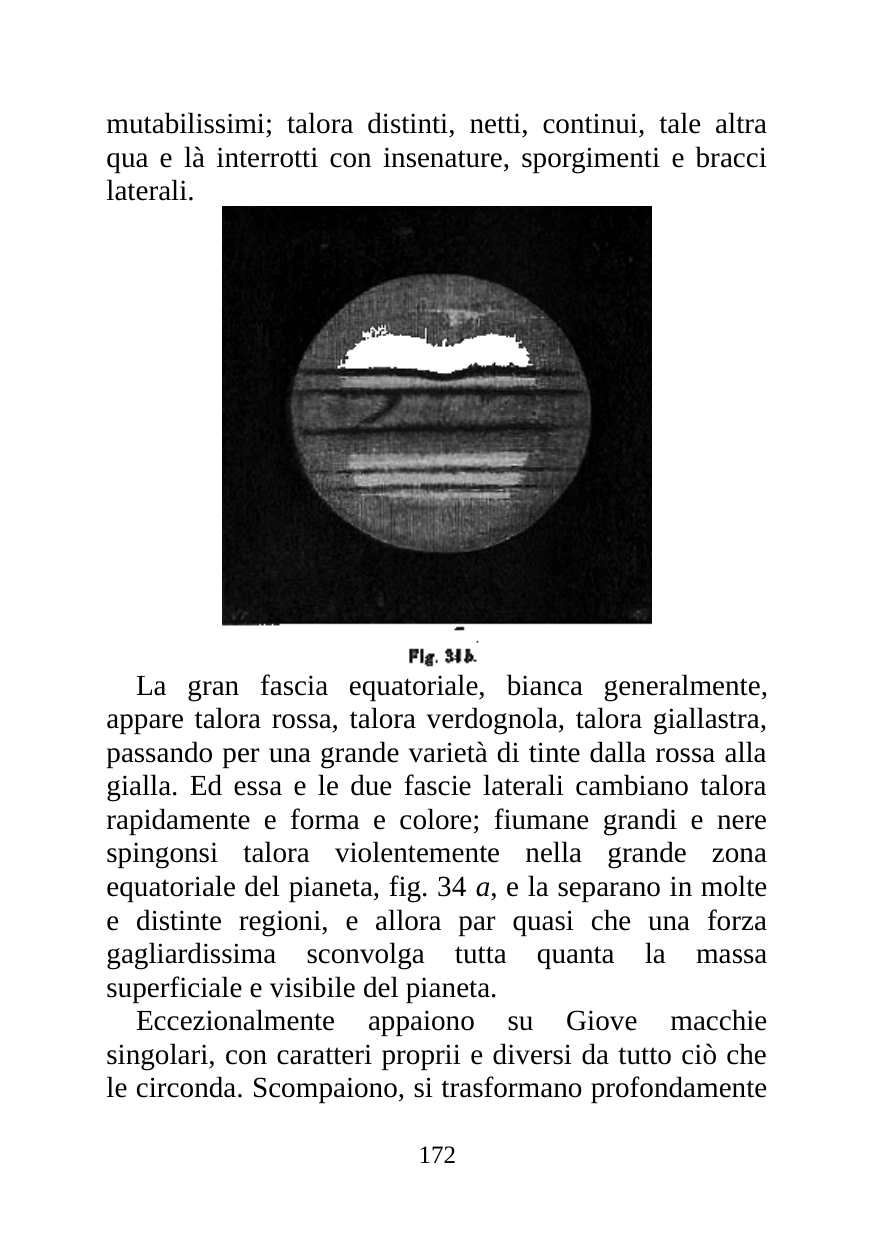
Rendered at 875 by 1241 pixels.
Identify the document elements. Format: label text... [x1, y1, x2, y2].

text La gran fascia equatoriale, bianca generalmente, appare talora rossa, talora verdognola, talora giallastra, passando per una grande varietà di tinte dalla rossa alla gialla. Ed essa e le due fascie laterali cambiano talora rapidamente e forma e colore; fiumane grandi e nere spingonsi talora violentemente nella grande zona equatoriale del pianeta, fig. 34 a, e la separano in molte e distinte regioni, e allora par quasi che una forza gagliardissima sconvolga tutta quanta la massa superficiale e visibile del pianeta. [106, 668, 768, 1003]
text Eccezionalmente appaiono su Giove macchie singolari, con caratteri proprii e diversi da tutto ciò che le circonda. Scompaiono, si trasformano profondamente [106, 1003, 768, 1104]
picture [222, 206, 652, 668]
text mutabilissimi; talora distinti, netti, continui, tale altra qua e là interrotti con insenature, sporgimenti e bracci laterali. [106, 106, 768, 207]
